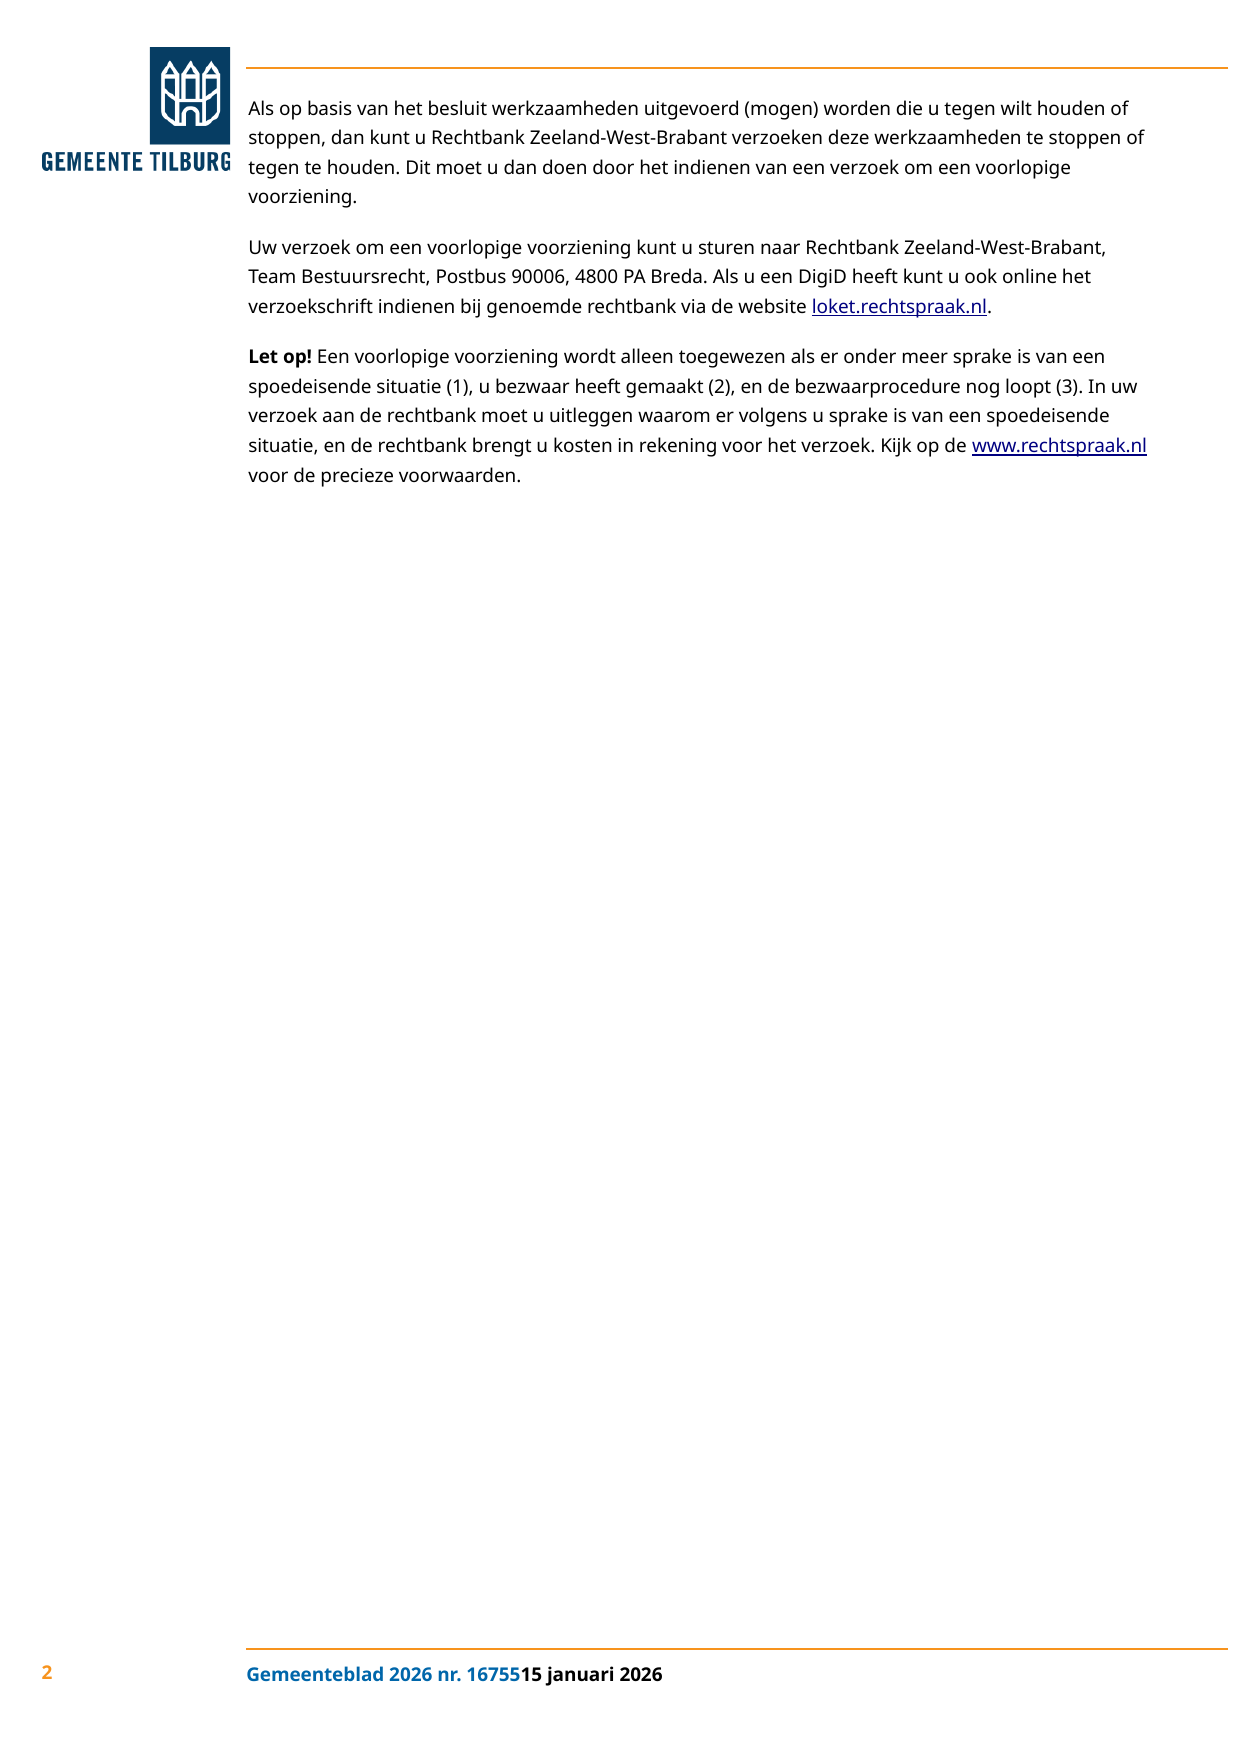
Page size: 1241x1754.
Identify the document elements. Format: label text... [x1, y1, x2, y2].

text Als op basis van het besluit werkzaamheden uitgevoerd (mogen) worden die u tegen wilt houden of stoppen, dan kunt u Rechtbank Zeeland-West-Brabant verzoeken deze werkzaamheden te stoppen of tegen te houden. Dit moet u dan doen door het indienen van een verzoek om een voorlopige voorziening. [248, 95, 1152, 209]
text Uw verzoek om een voorlopige voorziening kunt u sturen naar Rechtbank Zeeland-West-Brabant, Team Bestuursrecht, Postbus 90006, 4800 PA Breda. Als u een DigiD heeft kunt u ook online het verzoekschrift indienen bij genoemde rechtbank via de website loket.rechtspraak.nl. [248, 234, 1152, 319]
text Let op! Een voorlopige voorziening wordt alleen toegewezen als er onder meer sprake is van een spoedeisende situatie (1), u bezwaar heeft gemaakt (2), en de bezwaarprocedure nog loopt (3). In uw verzoek aan de rechtbank moet u uitleggen waarom er volgens u sprake is van een spoedeisende situatie, en de rechtbank brengt u kosten in rekening voor het verzoek. Kijk op de www.rechtspraak.nl voor de precieze voorwaarden. [248, 343, 1152, 488]
picture [41, 47, 231, 172]
